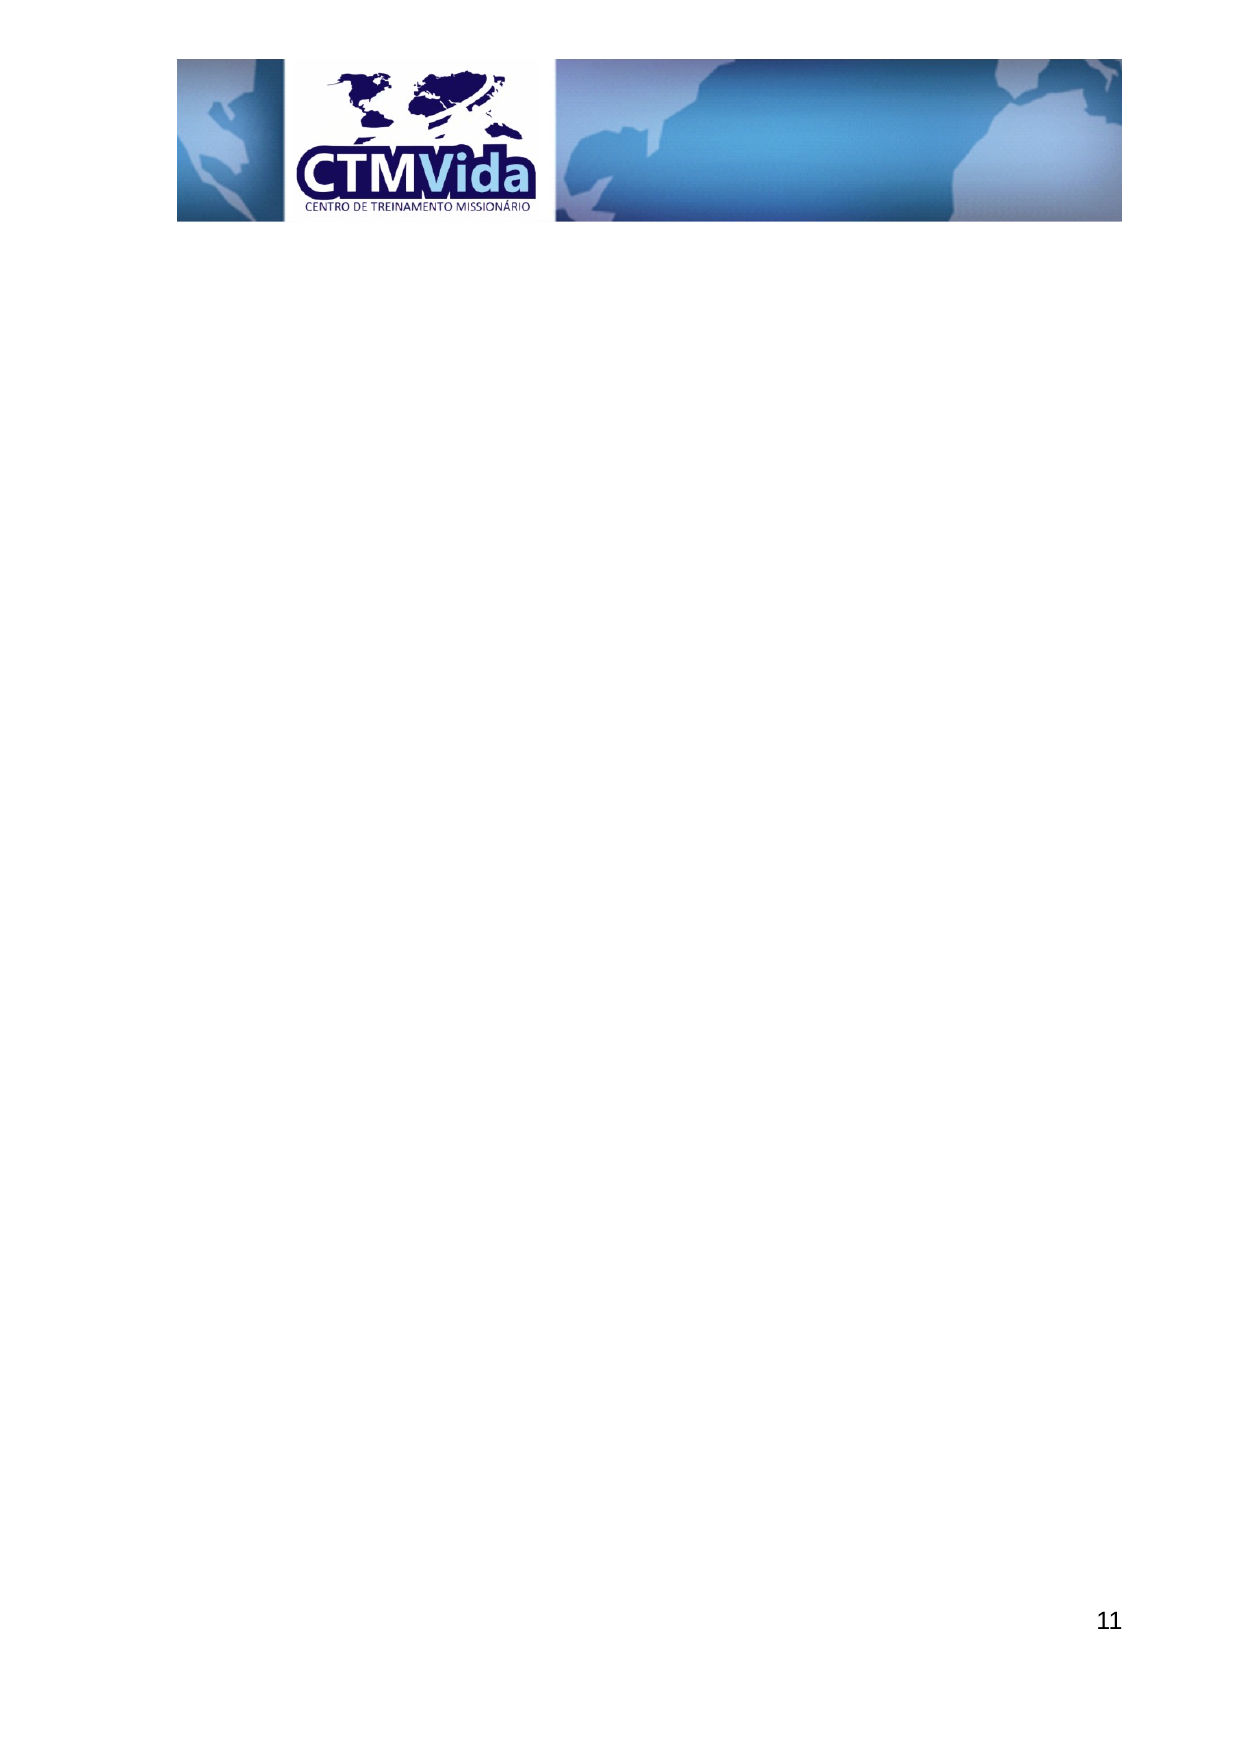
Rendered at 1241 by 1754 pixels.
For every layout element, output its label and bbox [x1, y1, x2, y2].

picture [177, 59, 1122, 222]
